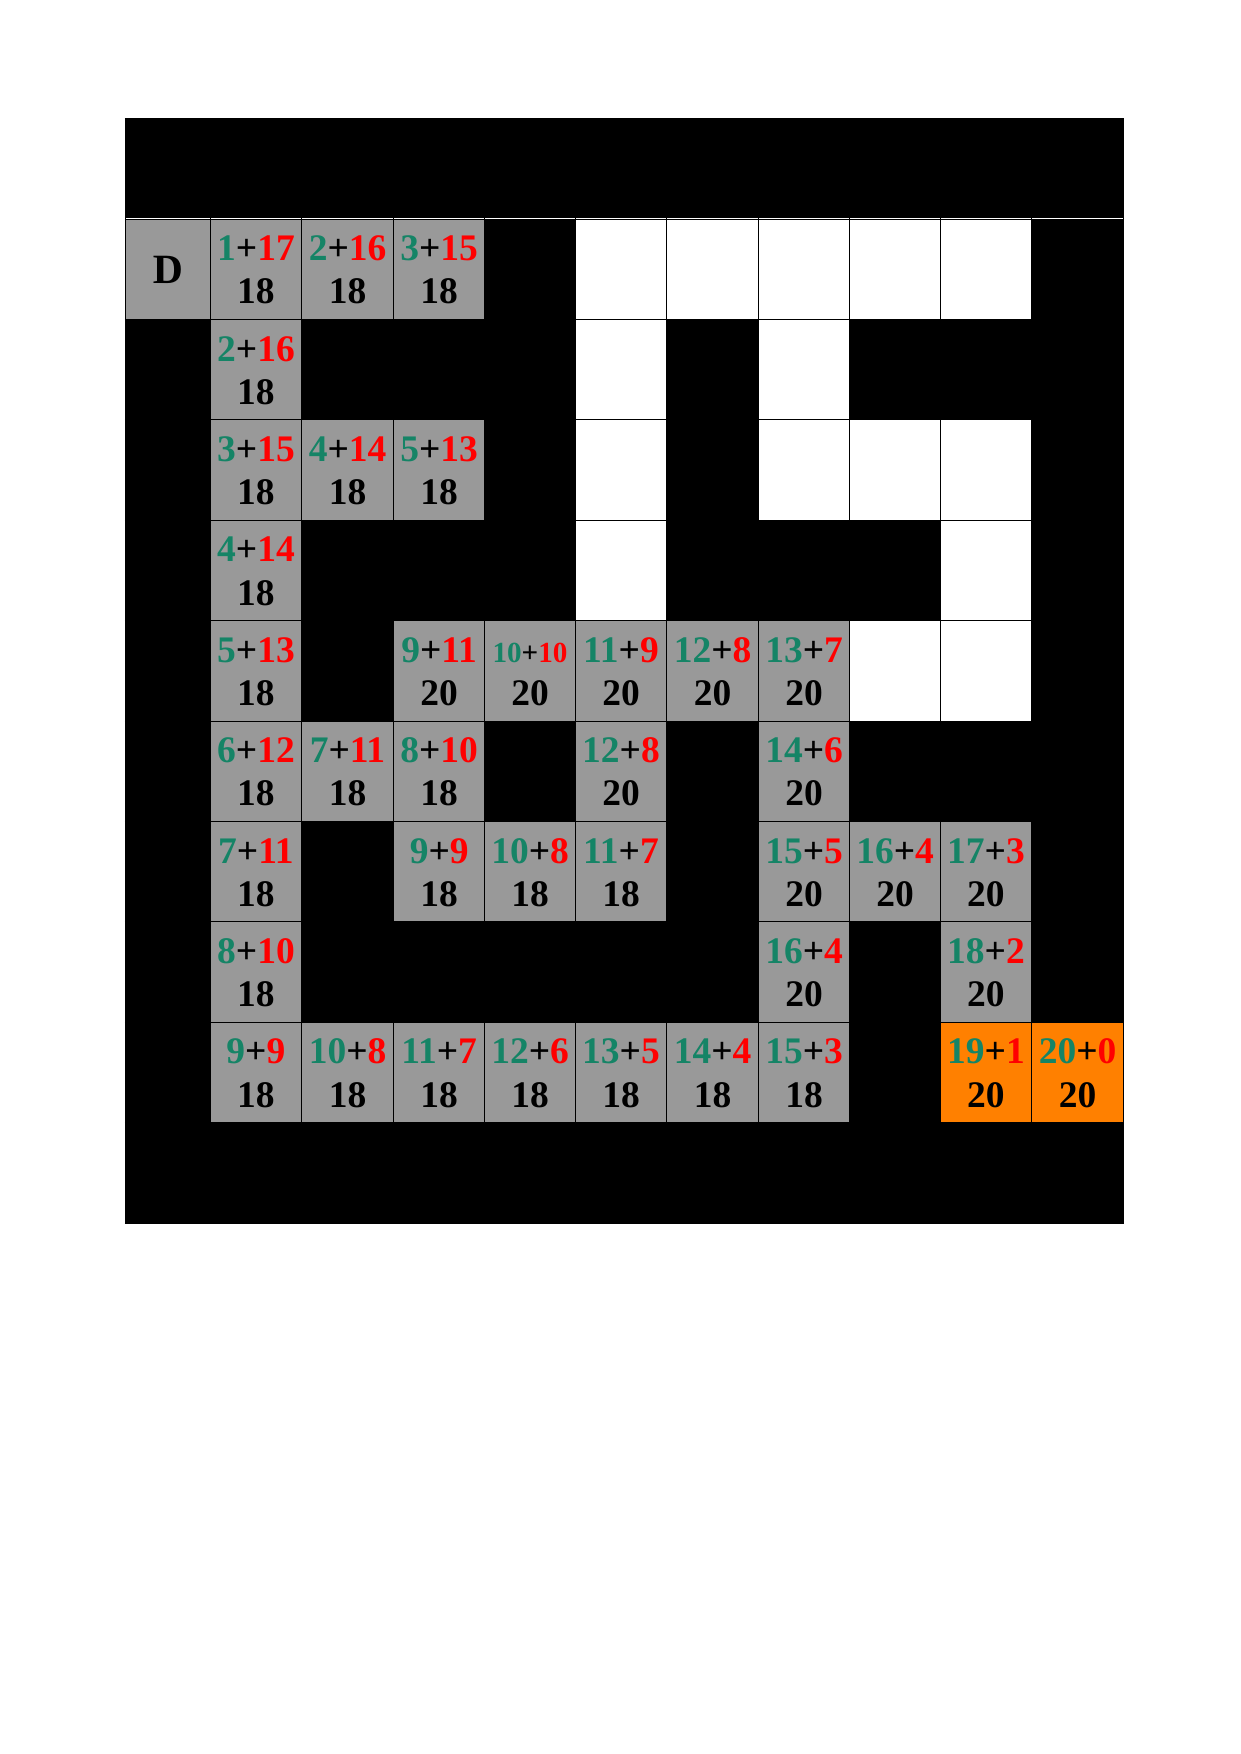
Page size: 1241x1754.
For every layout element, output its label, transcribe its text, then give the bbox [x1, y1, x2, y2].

table_cell 5+13 18 [211, 621, 301, 721]
table_cell 9+11 20 [394, 621, 484, 721]
table_header [850, 119, 940, 218]
table_cell [302, 621, 393, 721]
table_cell [126, 320, 210, 419]
table_cell [126, 420, 210, 520]
table_cell [126, 722, 210, 821]
table_cell [941, 220, 1031, 319]
table_cell [850, 420, 940, 520]
table_cell 2+16 18 [211, 320, 301, 419]
table_cell [485, 220, 575, 319]
table_cell 7+11 18 [211, 822, 301, 921]
table_cell [485, 922, 575, 1022]
table_cell [485, 320, 575, 419]
table_cell [850, 922, 940, 1022]
table_cell D [126, 220, 210, 319]
table_cell [576, 521, 666, 620]
table_cell [394, 521, 484, 620]
table_cell [302, 1123, 393, 1223]
table_cell 10+8 18 [485, 822, 575, 921]
table_cell [941, 722, 1031, 821]
table_header [576, 119, 666, 218]
table_header [1032, 119, 1123, 218]
table_header [485, 119, 575, 218]
table_cell [302, 922, 393, 1022]
table_header [126, 119, 210, 218]
table_cell [759, 420, 849, 520]
table_cell [576, 420, 666, 520]
table_cell [850, 220, 940, 319]
table_cell [1032, 1123, 1123, 1223]
table_cell 16+4 20 [759, 922, 849, 1022]
table_cell 12+8 20 [576, 722, 666, 821]
table_cell [576, 1123, 666, 1223]
table_cell [941, 521, 1031, 620]
table_cell [850, 1123, 940, 1223]
table_cell [576, 922, 666, 1022]
table_cell 11+7 18 [394, 1023, 484, 1122]
table_cell [126, 1023, 210, 1122]
table_cell 20+0 20 [1032, 1023, 1123, 1122]
table_header [394, 119, 484, 218]
table_cell [485, 521, 575, 620]
table_header [302, 119, 393, 218]
table_cell 9+9 18 [211, 1023, 301, 1122]
table_cell 11+9 20 [576, 621, 666, 721]
table_cell 16+4 20 [850, 822, 940, 921]
table_cell 7+11 18 [302, 722, 393, 821]
table_cell [850, 521, 940, 620]
table_cell 9+9 18 [394, 822, 484, 921]
table_cell 8+10 18 [394, 722, 484, 821]
table_cell [667, 722, 758, 821]
table_cell 10+10 20 [485, 621, 575, 721]
table_cell 3+15 18 [394, 220, 484, 319]
table_cell [941, 1123, 1031, 1223]
table_header [759, 119, 849, 218]
table_cell 8+10 18 [211, 922, 301, 1022]
table_cell [667, 220, 758, 319]
table_cell [1032, 320, 1123, 419]
table_cell [576, 220, 666, 319]
table_header [941, 119, 1031, 218]
table_cell [394, 1123, 484, 1223]
table_cell [1032, 220, 1123, 319]
table_cell 14+4 18 [667, 1023, 758, 1122]
table_cell [850, 320, 940, 419]
table_cell [211, 1123, 301, 1223]
table_cell [941, 320, 1031, 419]
table_cell [126, 822, 210, 921]
table_cell 13+7 20 [759, 621, 849, 721]
table_cell [126, 1123, 210, 1223]
table_cell 10+8 18 [302, 1023, 393, 1122]
table_cell [667, 1123, 758, 1223]
table_cell 6+12 18 [211, 722, 301, 821]
table_cell 19+1 20 [941, 1023, 1031, 1122]
table_cell [126, 922, 210, 1022]
table_cell 4+14 18 [302, 420, 393, 520]
table_cell 12+8 20 [667, 621, 758, 721]
table_cell 14+6 20 [759, 722, 849, 821]
table_header [211, 119, 301, 218]
table_cell 17+3 20 [941, 822, 1031, 921]
table_cell [576, 320, 666, 419]
table_cell [302, 822, 393, 921]
table_header [667, 119, 758, 218]
table_cell [850, 1023, 940, 1122]
table_cell [1032, 521, 1123, 620]
table_cell [485, 420, 575, 520]
table_cell [302, 320, 393, 419]
table_cell [485, 1123, 575, 1223]
table_cell [394, 922, 484, 1022]
table_cell 15+3 18 [759, 1023, 849, 1122]
table_cell [1032, 621, 1123, 721]
table_cell [394, 320, 484, 419]
table_cell [759, 1123, 849, 1223]
table_cell [1032, 822, 1123, 921]
table_cell [667, 822, 758, 921]
table_cell [1032, 922, 1123, 1022]
table_cell [667, 320, 758, 419]
table_cell [485, 722, 575, 821]
table_cell 1+17 18 [211, 220, 301, 319]
table_cell [1032, 722, 1123, 821]
table_cell [941, 621, 1031, 721]
table_cell [302, 521, 393, 620]
table_cell 5+13 18 [394, 420, 484, 520]
table_cell 12+6 18 [485, 1023, 575, 1122]
table_cell 13+5 18 [576, 1023, 666, 1122]
table_cell [850, 722, 940, 821]
table_cell [126, 521, 210, 620]
table_cell [850, 621, 940, 721]
table_cell 18+2 20 [941, 922, 1031, 1022]
table_cell [126, 621, 210, 721]
table_cell [1032, 420, 1123, 520]
table_cell 3+15 18 [211, 420, 301, 520]
table_cell [667, 521, 758, 620]
table_cell [667, 420, 758, 520]
table_cell [759, 220, 849, 319]
table_cell [941, 420, 1031, 520]
table_cell [759, 320, 849, 419]
table_cell 4+14 18 [211, 521, 301, 620]
table_cell 2+16 18 [302, 220, 393, 319]
table_cell [759, 521, 849, 620]
table_cell [667, 922, 758, 1022]
table_cell 11+7 18 [576, 822, 666, 921]
table_cell 15+5 20 [759, 822, 849, 921]
